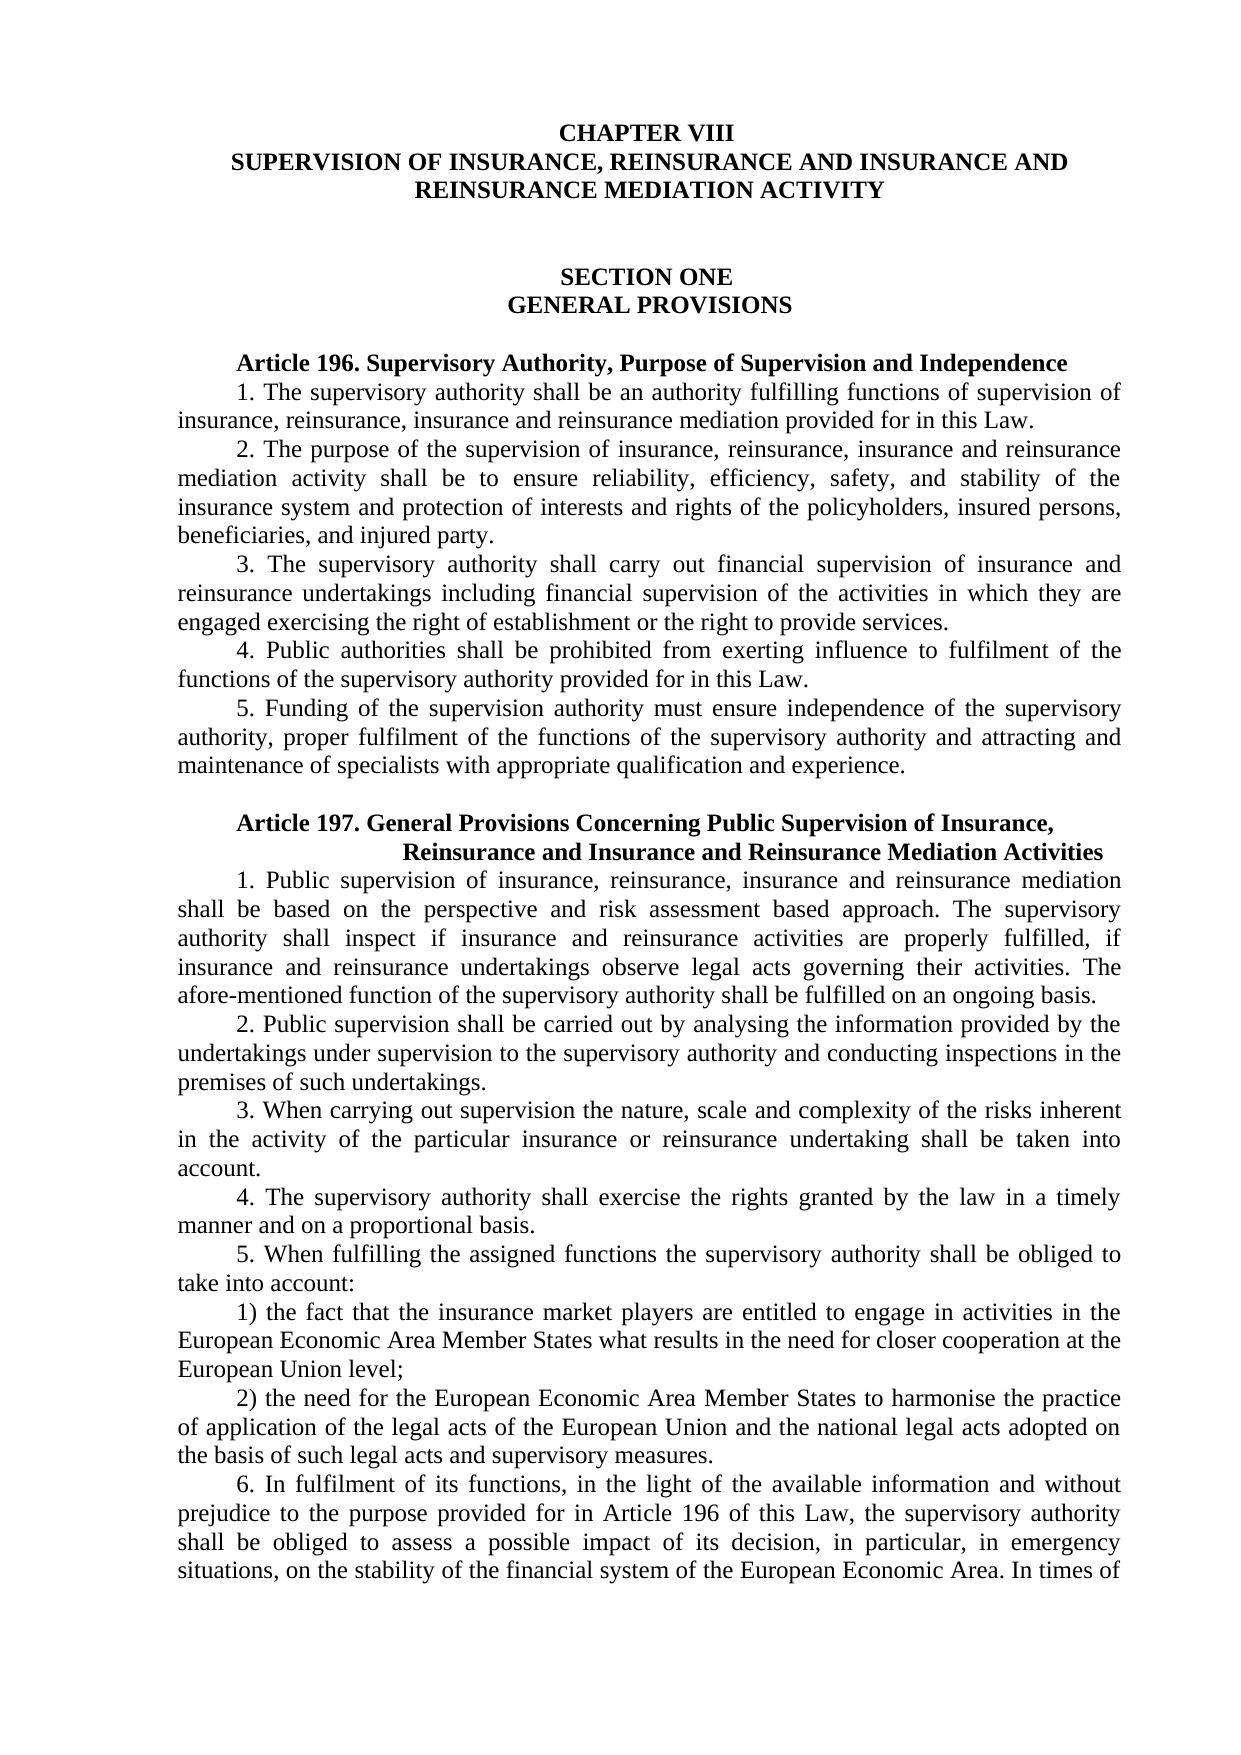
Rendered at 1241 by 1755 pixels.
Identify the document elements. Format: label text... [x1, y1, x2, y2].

text GENERAL PROVISIONS [177, 291, 1122, 319]
text 2. Public supervision shall be carried out by analysing the information provided by the undertakings under supervision to the supervisory authority and conducting inspections in the premises of such undertakings. [177, 1009, 1122, 1096]
text 4. Public authorities shall be prohibited from exerting influence to fulfilment of the functions of the supervisory authority provided for in this Law. [177, 636, 1122, 693]
text 1) the fact that the insurance market players are entitled to engage in activities in the European Economic Area Member States what results in the need for closer cooperation at the European Union level; [177, 1297, 1122, 1383]
text 1. Public supervision of insurance, reinsurance, insurance and reinsurance mediation shall be based on the perspective and risk assessment based approach. The supervisory authority shall inspect if insurance and reinsurance activities are properly fulfilled, if insurance and reinsurance undertakings observe legal acts governing their activities. The afore-mentioned function of the supervisory authority shall be fulfilled on an ongoing basis. [177, 866, 1122, 1009]
text 6. In fulfilment of its functions, in the light of the available information and without prejudice to the purpose provided for in Article 196 of this Law, the supervisory authority shall be obliged to assess a possible impact of its decision, in particular, in emergency situations, on the stability of the financial system of the European Economic Area. In times of [177, 1469, 1122, 1584]
text 5. Funding of the supervision authority must ensure independence of the supervisory authority, proper fulfilment of the functions of the supervisory authority and attracting and maintenance of specialists with appropriate qualification and experience. [177, 693, 1122, 779]
text 3. When carrying out supervision the nature, scale and complexity of the risks inherent in the activity of the particular insurance or reinsurance undertaking shall be taken into account. [177, 1096, 1122, 1182]
text SECTION ONE [177, 262, 1122, 291]
text 4. The supervisory authority shall exercise the rights granted by the law in a timely manner and on a proportional basis. [177, 1182, 1122, 1239]
text 5. When fulfilling the assigned functions the supervisory authority shall be obliged to take into account: [177, 1239, 1122, 1297]
text 1. The supervisory authority shall be an authority fulfilling functions of supervision of insurance, reinsurance, insurance and reinsurance mediation provided for in this Law. [177, 377, 1122, 434]
text CHAPTER VIII [177, 118, 1122, 147]
text 2. The purpose of the supervision of insurance, reinsurance, insurance and reinsurance mediation activity shall be to ensure reliability, efficiency, safety, and stability of the insurance system and protection of interests and rights of the policyholders, insured persons, beneficiaries, and injured party. [177, 434, 1122, 549]
text 3. The supervisory authority shall carry out financial supervision of insurance and reinsurance undertakings including financial supervision of the activities in which they are engaged exercising the right of establishment or the right to provide services. [177, 549, 1122, 636]
text Article 197. General Provisions Concerning Public Supervision of Insurance, Reinsurance and Insurance and Reinsurance Mediation Activities [236, 808, 1122, 866]
text 2) the need for the European Economic Area Member States to harmonise the practice of application of the legal acts of the European Union and the national legal acts adopted on the basis of such legal acts and supervisory measures. [177, 1383, 1122, 1469]
text SUPERVISION OF INSURANCE, REINSURANCE AND INSURANCE AND REINSURANCE MEDIATION ACTIVITY [177, 147, 1122, 204]
text Article 196. Supervisory Authority, Purpose of Supervision and Independence [177, 348, 1122, 377]
